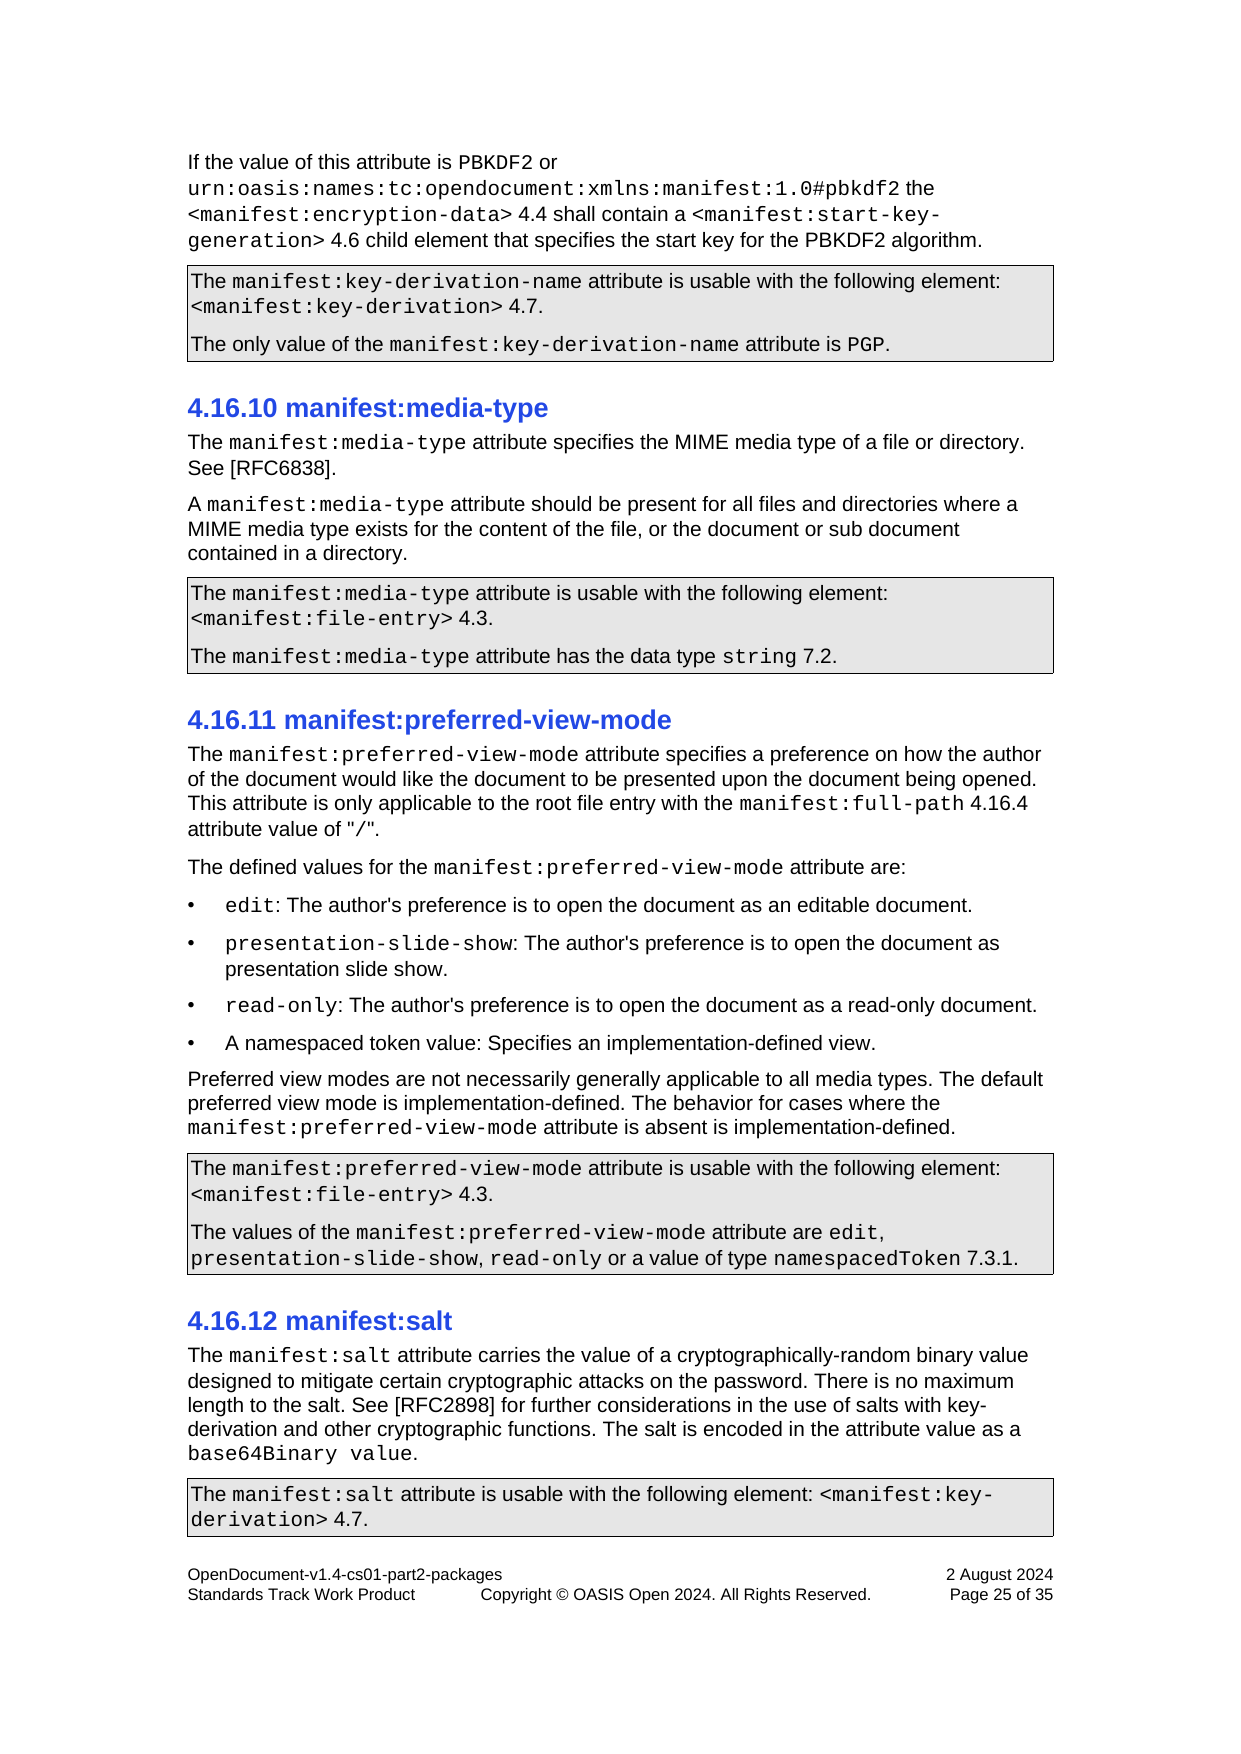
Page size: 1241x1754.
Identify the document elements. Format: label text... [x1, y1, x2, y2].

list edit: The author's preference is to open the document as an editable document. [187, 893, 1053, 919]
list The manifest:preferred-view-mode attribute is usable with the following element: <manifest:file-entry> 4.3. [188, 1154, 1053, 1207]
subtitle manifest:media-type [187, 392, 1053, 423]
text The manifest:salt attribute carries the value of a cryptographically-random binary value designed to mitigate certain cryptographic attacks on the password. There is no maximum length to the salt. See [RFC2898] for further considerations in the use of salts with key-derivation and other cryptographic functions. The salt is encoded in the attribute value as a base64Binary value. [187, 1343, 1053, 1466]
list A namespaced token value: Specifies an implementation-defined view. [187, 1031, 1053, 1055]
text The defined values for the manifest:preferred-view-mode attribute are: [187, 855, 1053, 881]
subtitle manifest:salt [187, 1305, 1053, 1337]
list The only value of the manifest:key-derivation-name attribute is PGP. [188, 329, 1053, 361]
text The manifest:media-type attribute specifies the MIME media type of a file or directory. See [RFC6838]. [187, 429, 1053, 479]
list The manifest:salt attribute is usable with the following element: <manifest:key-derivation> 4.7. [188, 1479, 1053, 1536]
list read-only: The author's preference is to open the document as a read-only document. [187, 993, 1053, 1018]
list The manifest:media-type attribute has the data type string 7.2. [188, 641, 1053, 673]
text If the value of this attribute is PBKDF2 or urn:oasis:names:tc:opendocument:xmlns:manifest:1.0#pbkdf2 the <manifest:encryption-data> 4.4 shall contain a <manifest:start-key-generation> 4.6 child element that specifies the start key for the PBKDF2 algorithm. [187, 150, 1053, 253]
list The manifest:key-derivation-name attribute is usable with the following element: <manifest:key-derivation> 4.7. [188, 266, 1053, 320]
list The values of the manifest:preferred-view-mode attribute are edit, presentation-slide-show, read-only or a value of type namespacedToken 7.3.1. [188, 1216, 1053, 1274]
list The manifest:media-type attribute is usable with the following element: <manifest:file-entry> 4.3. [188, 578, 1053, 632]
list presentation-slide-show: The author's preference is to open the document as presentation slide show. [187, 931, 1053, 981]
text The manifest:preferred-view-mode attribute specifies a preference on how the author of the document would like the document to be presented upon the document being opened. This attribute is only applicable to the root file entry with the manifest:full-path 4.16.4 attribute value of "/". [187, 741, 1053, 843]
subtitle manifest:preferred-view-mode [187, 704, 1053, 735]
text Preferred view modes are not necessarily generally applicable to all media types. The default preferred view mode is implementation-defined. The behavior for cases where the manifest:preferred-view-mode attribute is absent is implementation-defined. [187, 1067, 1053, 1141]
text A manifest:media-type attribute should be present for all files and directories where a MIME media type exists for the content of the file, or the document or sub document contained in a directory. [187, 491, 1053, 565]
